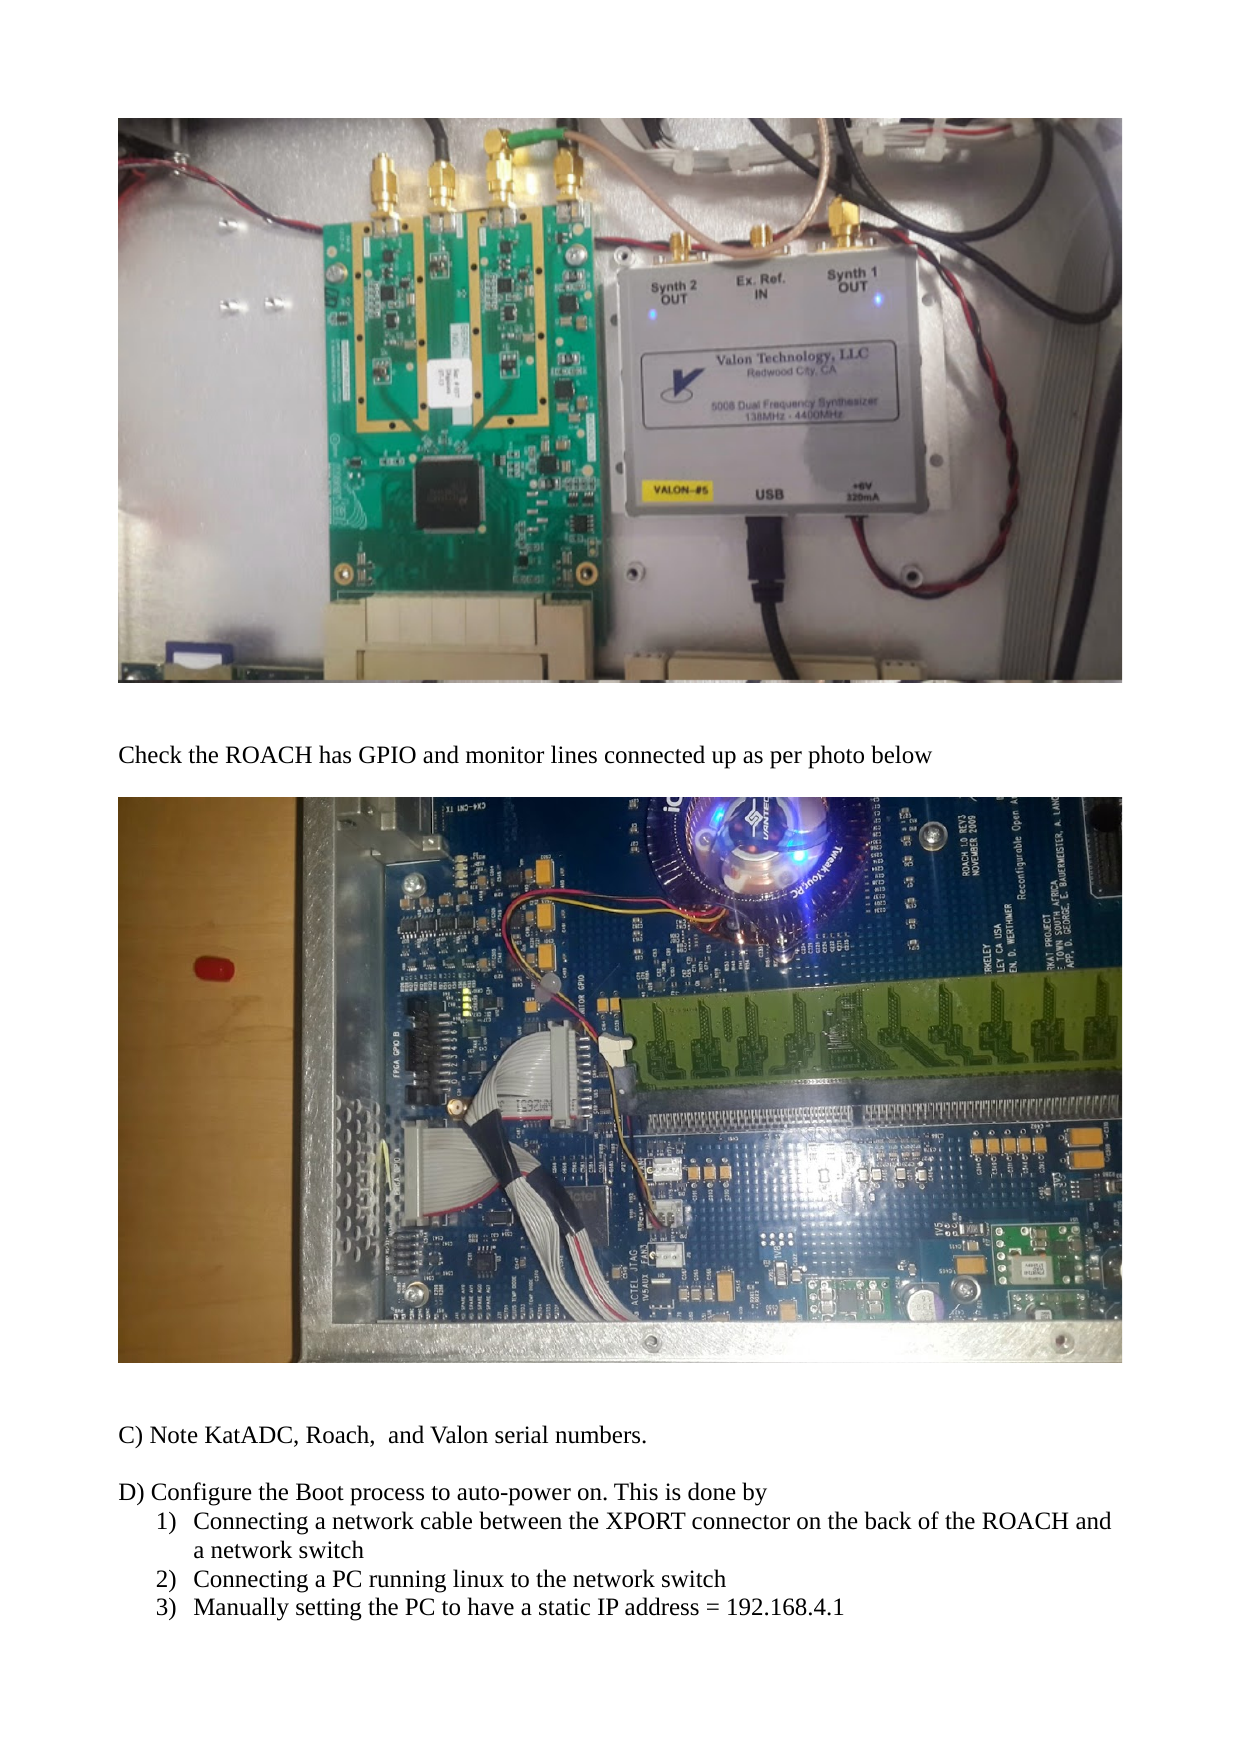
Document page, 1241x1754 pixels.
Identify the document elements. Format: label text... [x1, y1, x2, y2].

picture [118, 118, 1123, 683]
picture [118, 797, 1123, 1363]
text Check the ROACH has GPIO and monitor lines connected up as per photo below [118, 740, 1122, 769]
list Manually setting the PC to have a static IP address = 192.168.4.1 [156, 1592, 1122, 1621]
text C) Note KatADC, Roach, and Valon serial numbers. [118, 1420, 1122, 1449]
list Connecting a PC running linux to the network switch [156, 1564, 1122, 1592]
text D) Configure the Boot process to auto-power on. This is done by [118, 1477, 1122, 1506]
list Connecting a network cable between the XPORT connector on the back of the ROACH and a network switch [156, 1506, 1122, 1564]
